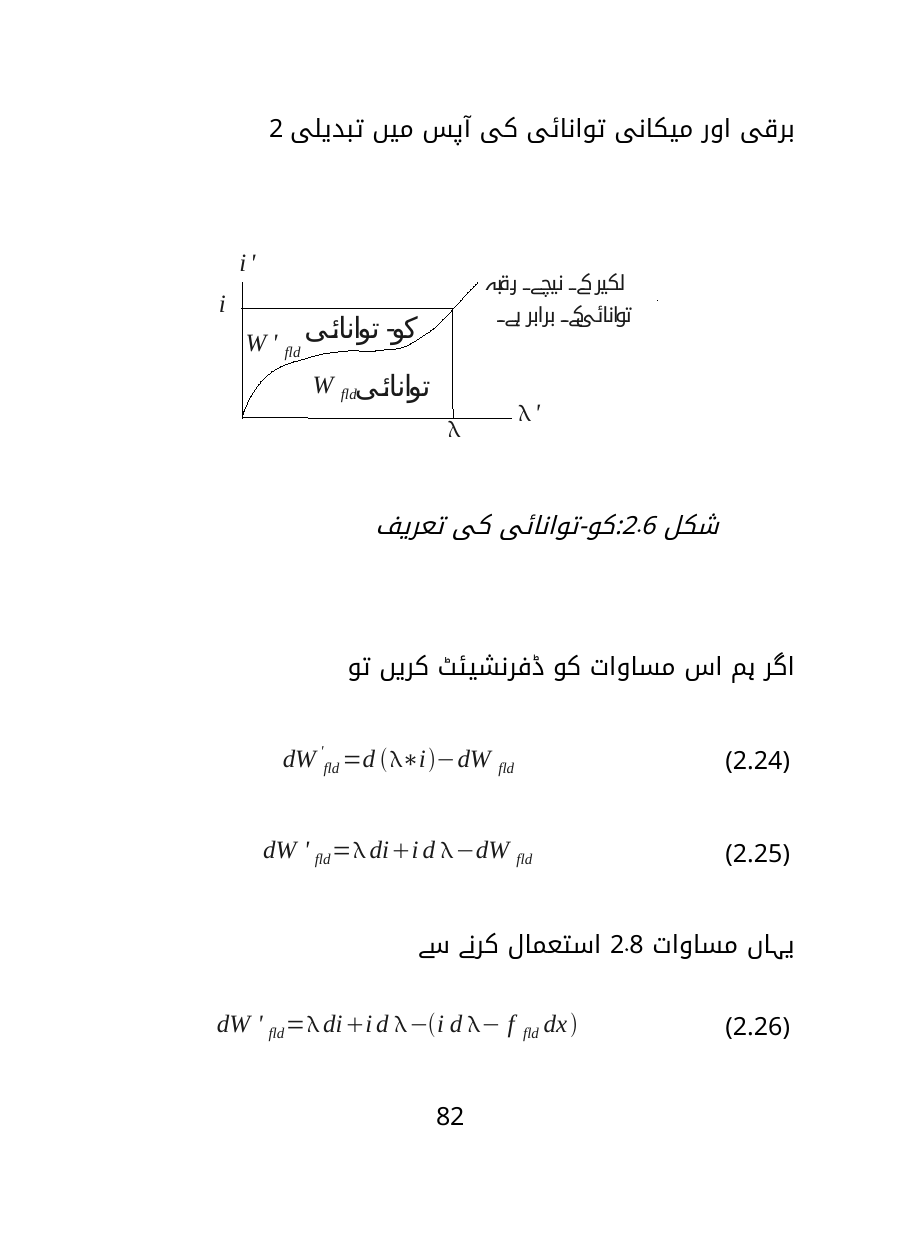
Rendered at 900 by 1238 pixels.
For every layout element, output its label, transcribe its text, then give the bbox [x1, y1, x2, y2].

table_header (2.25) [696, 830, 795, 888]
text اگر ہم اس مساوات کو ڈفرنشیئٹ کریں تو [105, 643, 795, 690]
text یہاں مساوات 2.8 استعمال کرنے سے [105, 922, 795, 969]
table_header (2.24) [698, 737, 795, 796]
text شکل 2.6:کو-توانائی کی تعریف [182, 195, 718, 550]
table_header (2.26) [695, 1003, 795, 1061]
table_header [105, 1003, 695, 1061]
table_header [105, 830, 696, 888]
table_header [105, 737, 698, 796]
